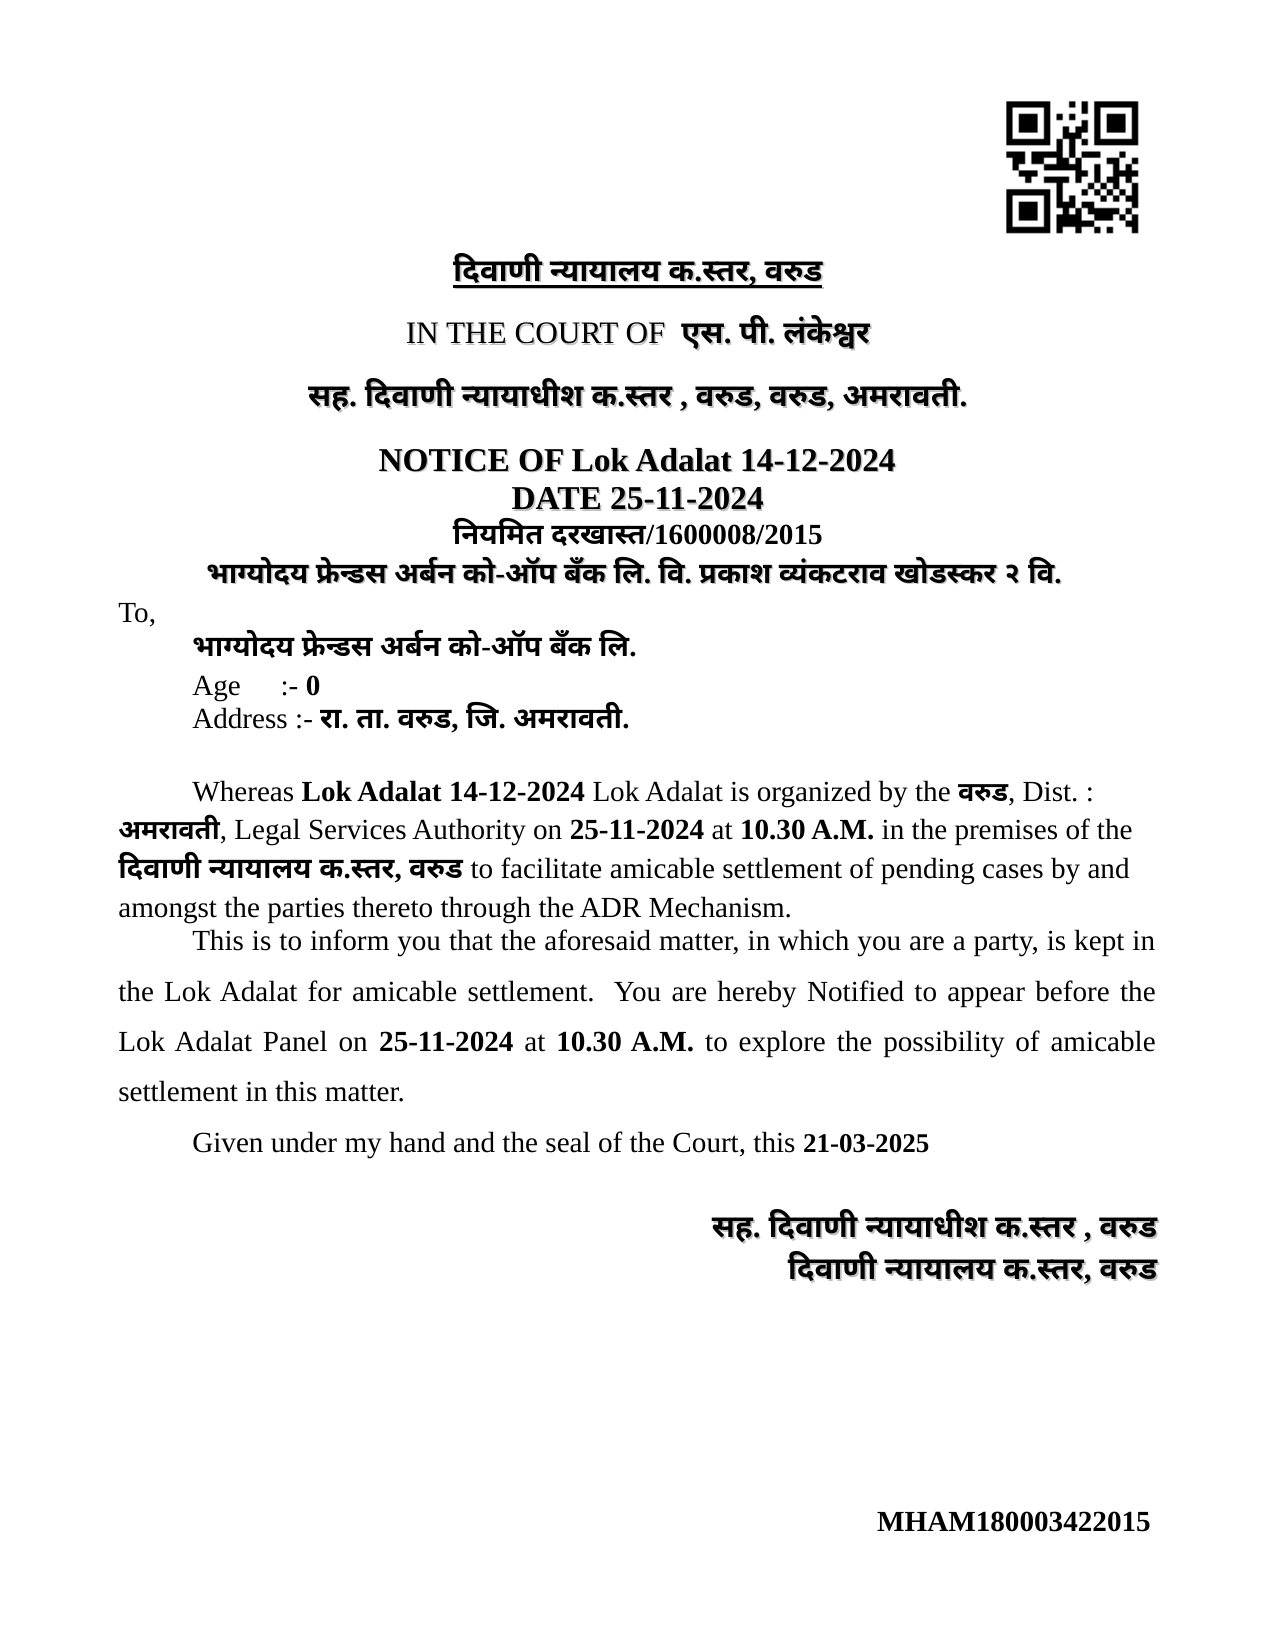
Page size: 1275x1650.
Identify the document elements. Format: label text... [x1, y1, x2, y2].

table_cell [864, 85, 1156, 252]
text IN THE COURT OF एस. पी. लंकेश्वर [118, 314, 1157, 356]
text This is to inform you that the aforesaid matter, in which you are a party, is kept in the Lok Adalat for amicable settlement. You are hereby Notified to appear before the Lok Adalat Panel on 25-11-2024 at 10.30 A.M. to explore the possibility of amicable settlement in this matter. [118, 923, 1157, 1108]
text DATE 25-11-2024 [118, 478, 1157, 517]
text Given under my hand and the seal of the Court, this 21-03-2025 [118, 1125, 1157, 1158]
text दिवाणी न्यायालय क.स्तर, वरुड [118, 1251, 1157, 1292]
text To, [118, 595, 1157, 629]
text Age :- 0 [118, 668, 1157, 701]
text भाग्योदय फ्रेन्डस अर्बन को-ऑप बॅंक लि. वि. प्रकाश व्यंकटराव खोडस्कर २ वि. [118, 556, 1157, 595]
text नियमित दरखास्त/1600008/2015 [118, 517, 1157, 556]
text सह. दिवाणी न्यायाधीश क.स्तर , वरुड [118, 1209, 1157, 1251]
text NOTICE OF Lok Adalat 14-12-2024 [118, 440, 1157, 478]
text Whereas Lok Adalat 14-12-2024 Lok Adalat is organized by the वरुड, Dist. : अमरावती, Legal Services Authority on 25-11-2024 at 10.30 A.M. in the premises of the दिवाणी न्यायालय क.स्तर, वरुड to facilitate amicable settlement of pending cases by and amongst the parties thereto through the ADR Mechanism. [118, 774, 1157, 923]
text सह. दिवाणी न्यायाधीश क.स्तर , वरुड, वरुड, अमरावती. [118, 377, 1157, 419]
table_header MHAM180003422015 [864, 1499, 1156, 1543]
text दिवाणी न्यायालय क.स्तर, वरुड [118, 252, 1157, 294]
picture [994, 89, 1151, 246]
text Address :- रा. ता. वरुड, जि. अमरावती. [118, 701, 1157, 741]
text भाग्योदय फ्रेन्डस अर्बन को-ऑप बॅंक लि. [118, 629, 1157, 668]
